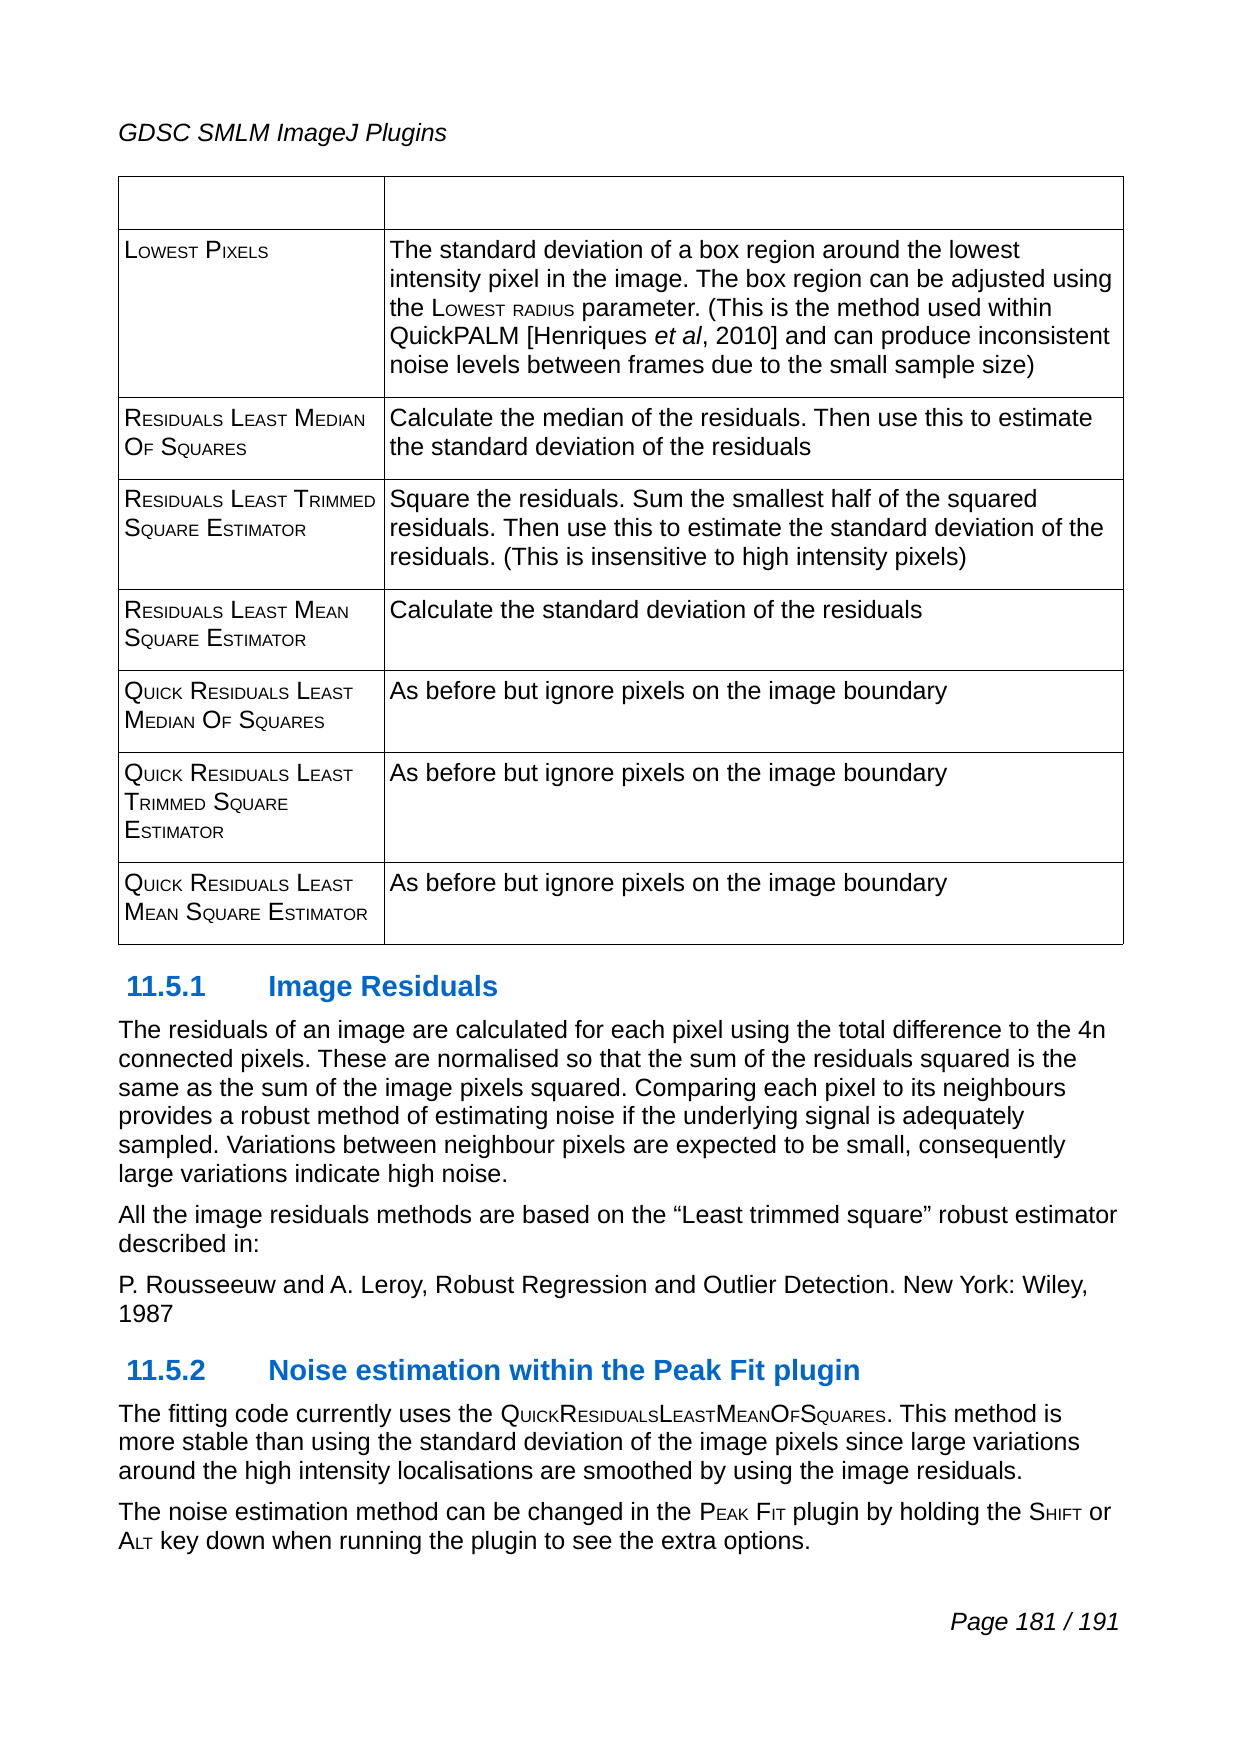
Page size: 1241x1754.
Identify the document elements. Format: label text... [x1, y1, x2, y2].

table_cell Quick Residuals Least Median Of Squares [119, 671, 384, 752]
subtitle Noise estimation within the Peak Fit plugin [118, 1352, 1122, 1386]
text All the image residuals methods are based on the “Least trimmed square” robust estimator described in: [118, 1200, 1122, 1257]
table_cell Quick Residuals Least Trimmed Square Estimator [119, 753, 384, 862]
table_cell Calculate the median of the residuals. Then use this to estimate the standard deviation of the residuals [385, 398, 1123, 478]
table_cell As before but ignore pixels on the image boundary [385, 753, 1123, 862]
subtitle Image Residuals [118, 969, 1122, 1002]
table_cell [385, 177, 1123, 229]
table_cell Residuals Least Median Of Squares [119, 398, 384, 478]
table_cell [119, 177, 384, 229]
table_cell The standard deviation of a box region around the lowest intensity pixel in the image. The box region can be adjusted using the Lowest radius parameter. (This is the method used within QuickPALM [Henriques et al, 2010] and can produce inconsistent noise levels between frames due to the small sample size) [385, 230, 1123, 397]
table_cell Square the residuals. Sum the smallest half of the squared residuals. Then use this to estimate the standard deviation of the residuals. (This is insensitive to high intensity pixels) [385, 480, 1123, 589]
text P. Rousseeuw and A. Leroy, Robust Regression and Outlier Detection. New York: Wiley, 1987 [118, 1270, 1122, 1327]
table_cell Quick Residuals Least Mean Square Estimator [119, 863, 384, 944]
text The noise estimation method can be changed in the Peak Fit plugin by holding the Shift or Alt key down when running the plugin to see the extra options. [118, 1497, 1122, 1555]
table_cell Calculate the standard deviation of the residuals [385, 590, 1123, 670]
text The fitting code currently uses the QuickResidualsLeastMeanOfSquares. This method is more stable than using the standard deviation of the image pixels since large variations around the high intensity localisations are smoothed by using the image residuals. [118, 1398, 1122, 1485]
text The residuals of an image are calculated for each pixel using the total difference to the 4n connected pixels. These are normalised so that the sum of the residuals squared is the same as the sum of the image pixels squared. Comparing each pixel to its neighbours provides a robust method of estimating noise if the underlying signal is adequately sampled. Variations between neighbour pixels are expected to be small, consequently large variations indicate high noise. [118, 1015, 1122, 1187]
table_cell Lowest Pixels [119, 230, 384, 397]
table_cell Residuals Least Mean Square Estimator [119, 590, 384, 670]
table_cell Residuals Least Trimmed Square Estimator [119, 480, 384, 589]
table_cell As before but ignore pixels on the image boundary [385, 863, 1123, 944]
table_cell As before but ignore pixels on the image boundary [385, 671, 1123, 752]
